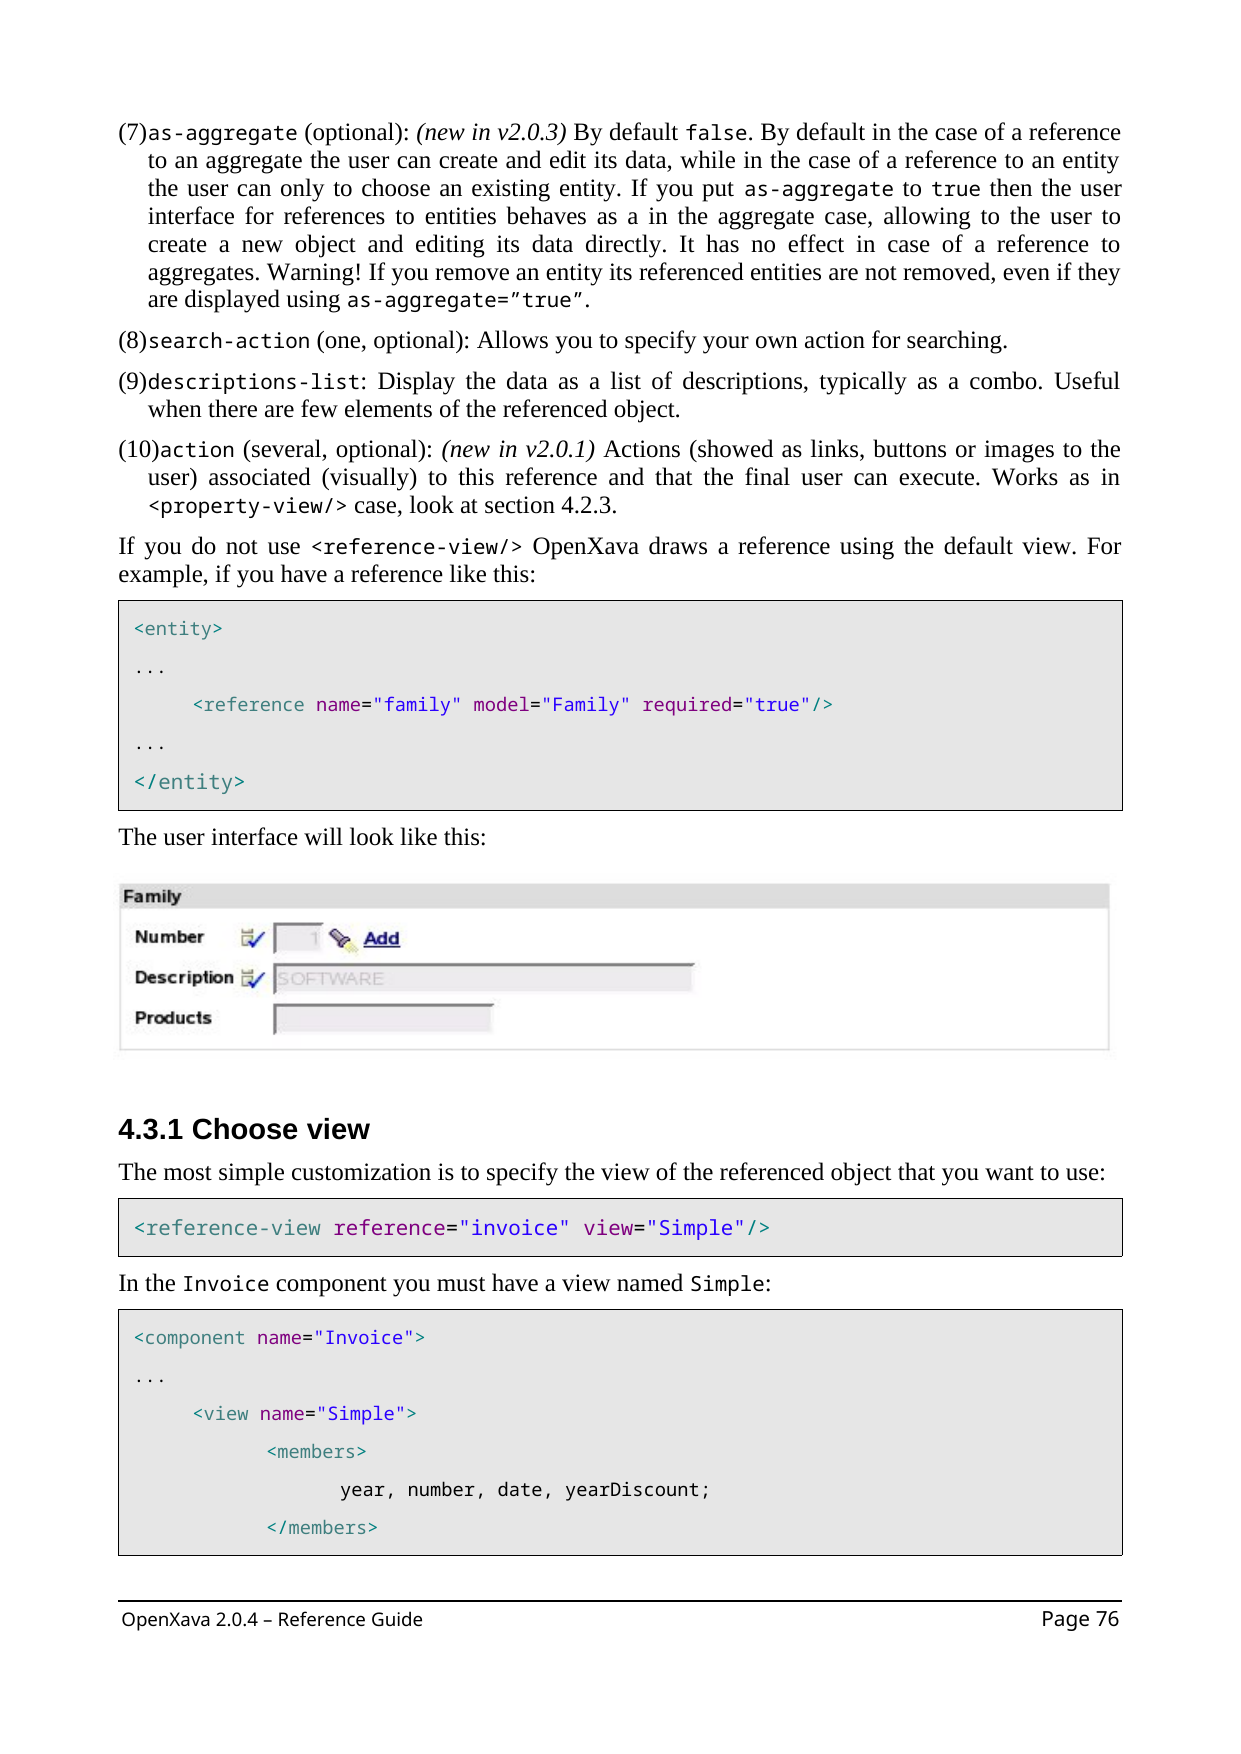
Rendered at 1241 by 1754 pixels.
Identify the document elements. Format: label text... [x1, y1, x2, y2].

text <reference name="family" model="Family" required="true"/> [119, 676, 1122, 714]
text The user interface will look like this: [118, 823, 1122, 851]
picture [113, 873, 1119, 1060]
text The most simple customization is to specify the view of the referenced object that you want to use: [118, 1158, 1122, 1186]
text <view name="Simple"> [119, 1385, 1122, 1423]
text ... [119, 1347, 1122, 1385]
text ... [119, 638, 1122, 676]
text <component name="Invoice"> [119, 1310, 1122, 1347]
list descriptions-list: Display the data as a list of descriptions, typically as a combo. Useful when there are few elements of the referenced object. [118, 367, 1122, 423]
list action (several, optional): (new in v2.0.1) Actions (showed as links, buttons or images to the user) associated (visually) to this reference and that the final user can execute. Works as in <property-view/> case, look at section 4.2.3. [118, 435, 1122, 519]
text <entity> [119, 601, 1122, 638]
text </entity> [119, 752, 1122, 810]
text In the Invoice component you must have a view named Simple: [118, 1269, 1122, 1297]
text ... [119, 714, 1122, 752]
text If you do not use <reference-view/> OpenXava draws a reference using the default view. For example, if you have a reference like this: [118, 532, 1122, 588]
text year, number, date, yearDiscount; [119, 1461, 1122, 1499]
subtitle Choose view [118, 1113, 1122, 1145]
list search-action (one, optional): Allows you to specify your own action for searching. [118, 326, 1122, 354]
text <reference-view reference="invoice" view="Simple"/> [119, 1199, 1122, 1256]
text </members> [119, 1499, 1122, 1555]
list as-aggregate (optional): (new in v2.0.3) By default false. By default in the case of a reference to an aggregate the user can create and edit its data, while in the case of a reference to an entity the user can only to choose an existing entity. If you put as-aggregate to true then the user interface for references to entities behaves as a in the aggregate case, allowing to the user to create a new object and editing its data directly. It has no effect in case of a reference to aggregates. Warning! If you remove an entity its referenced entities are not removed, even if they are displayed using as-aggregate=”true”. [118, 118, 1122, 314]
text <members> [119, 1423, 1122, 1461]
